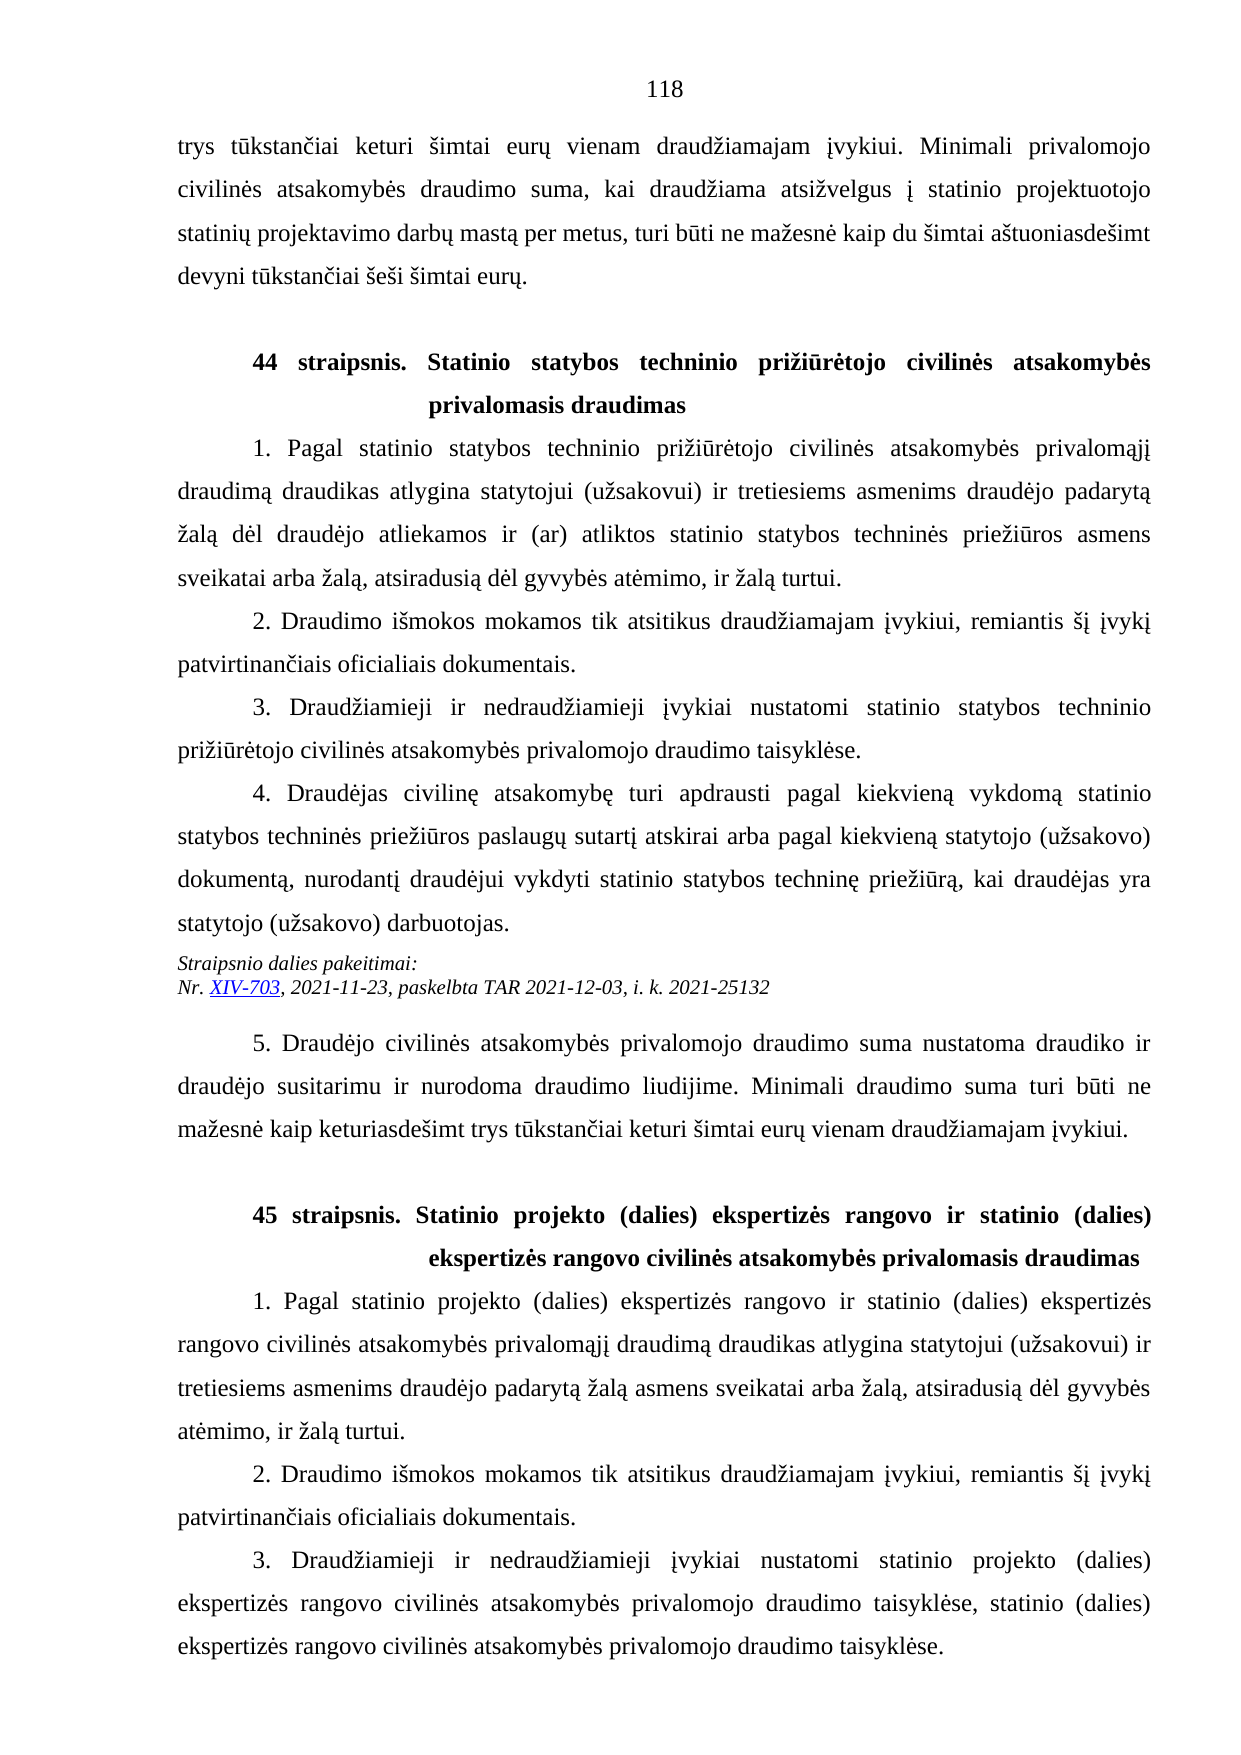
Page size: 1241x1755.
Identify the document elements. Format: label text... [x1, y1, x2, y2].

text 3. Draudžiamieji ir nedraudžiamieji įvykiai nustatomi statinio projekto (dalies) ekspertizės rangovo civilinės atsakomybės privalomojo draudimo taisyklėse, statinio (dalies) ekspertizės rangovo civilinės atsakomybės privalomojo draudimo taisyklėse. [177, 1545, 1152, 1660]
text trys tūkstančiai keturi šimtai eurų vienam draudžiamajam įvykiui. Minimali privalomojo civilinės atsakomybės draudimo suma, kai draudžiama atsižvelgus į statinio projektuotojo statinių projektavimo darbų mastą per metus, turi būti ne mažesnė kaip du šimtai aštuoniasdešimt devyni tūkstančiai šeši šimtai eurų. [177, 131, 1152, 289]
text 3. Draudžiamieji ir nedraudžiamieji įvykiai nustatomi statinio statybos techninio prižiūrėtojo civilinės atsakomybės privalomojo draudimo taisyklėse. [177, 692, 1152, 764]
text 4. Draudėjas civilinę atsakomybę turi apdrausti pagal kiekvieną vykdomą statinio statybos techninės priežiūros paslaugų sutartį atskirai arba pagal kiekvieną statytojo (užsakovo) dokumentą, nurodantį draudėjui vykdyti statinio statybos techninę priežiūrą, kai draudėjas yra statytojo (užsakovo) darbuotojas. [177, 778, 1152, 936]
text 2. Draudimo išmokos mokamos tik atsitikus draudžiamajam įvykiui, remiantis šį įvykį patvirtinančiais oficialiais dokumentais. [177, 606, 1152, 678]
text 2. Draudimo išmokos mokamos tik atsitikus draudžiamajam įvykiui, remiantis šį įvykį patvirtinančiais oficialiais dokumentais. [177, 1459, 1152, 1531]
text Straipsnio dalies pakeitimai: [177, 951, 1152, 975]
text 45 straipsnis. Statinio projekto (dalies) ekspertizės rangovo ir statinio (dalies) ekspertizės rangovo civilinės atsakomybės privalomasis draudimas [252, 1200, 1152, 1272]
text 1. Pagal statinio projekto (dalies) ekspertizės rangovo ir statinio (dalies) ekspertizės rangovo civilinės atsakomybės privalomąjį draudimą draudikas atlygina statytojui (užsakovui) ir tretiesiems asmenims draudėjo padarytą žalą asmens sveikatai arba žalą, atsiradusią dėl gyvybės atėmimo, ir žalą turtui. [177, 1286, 1152, 1444]
text Nr. XIV-703, 2021-11-23, paskelbta TAR 2021-12-03, i. k. 2021-25132 [177, 975, 1152, 999]
text 5. Draudėjo civilinės atsakomybės privalomojo draudimo suma nustatoma draudiko ir draudėjo susitarimu ir nurodoma draudimo liudijime. Minimali draudimo suma turi būti ne mažesnė kaip keturiasdešimt trys tūkstančiai keturi šimtai eurų vienam draudžiamajam įvykiui. [177, 1028, 1152, 1143]
text 1. Pagal statinio statybos techninio prižiūrėtojo civilinės atsakomybės privalomąjį draudimą draudikas atlygina statytojui (užsakovui) ir tretiesiems asmenims draudėjo padarytą žalą dėl draudėjo atliekamos ir (ar) atliktos statinio statybos techninės priežiūros asmens sveikatai arba žalą, atsiradusią dėl gyvybės atėmimo, ir žalą turtui. [177, 433, 1152, 591]
text 44 straipsnis. Statinio statybos techninio prižiūrėtojo civilinės atsakomybės privalomasis draudimas [252, 347, 1152, 419]
